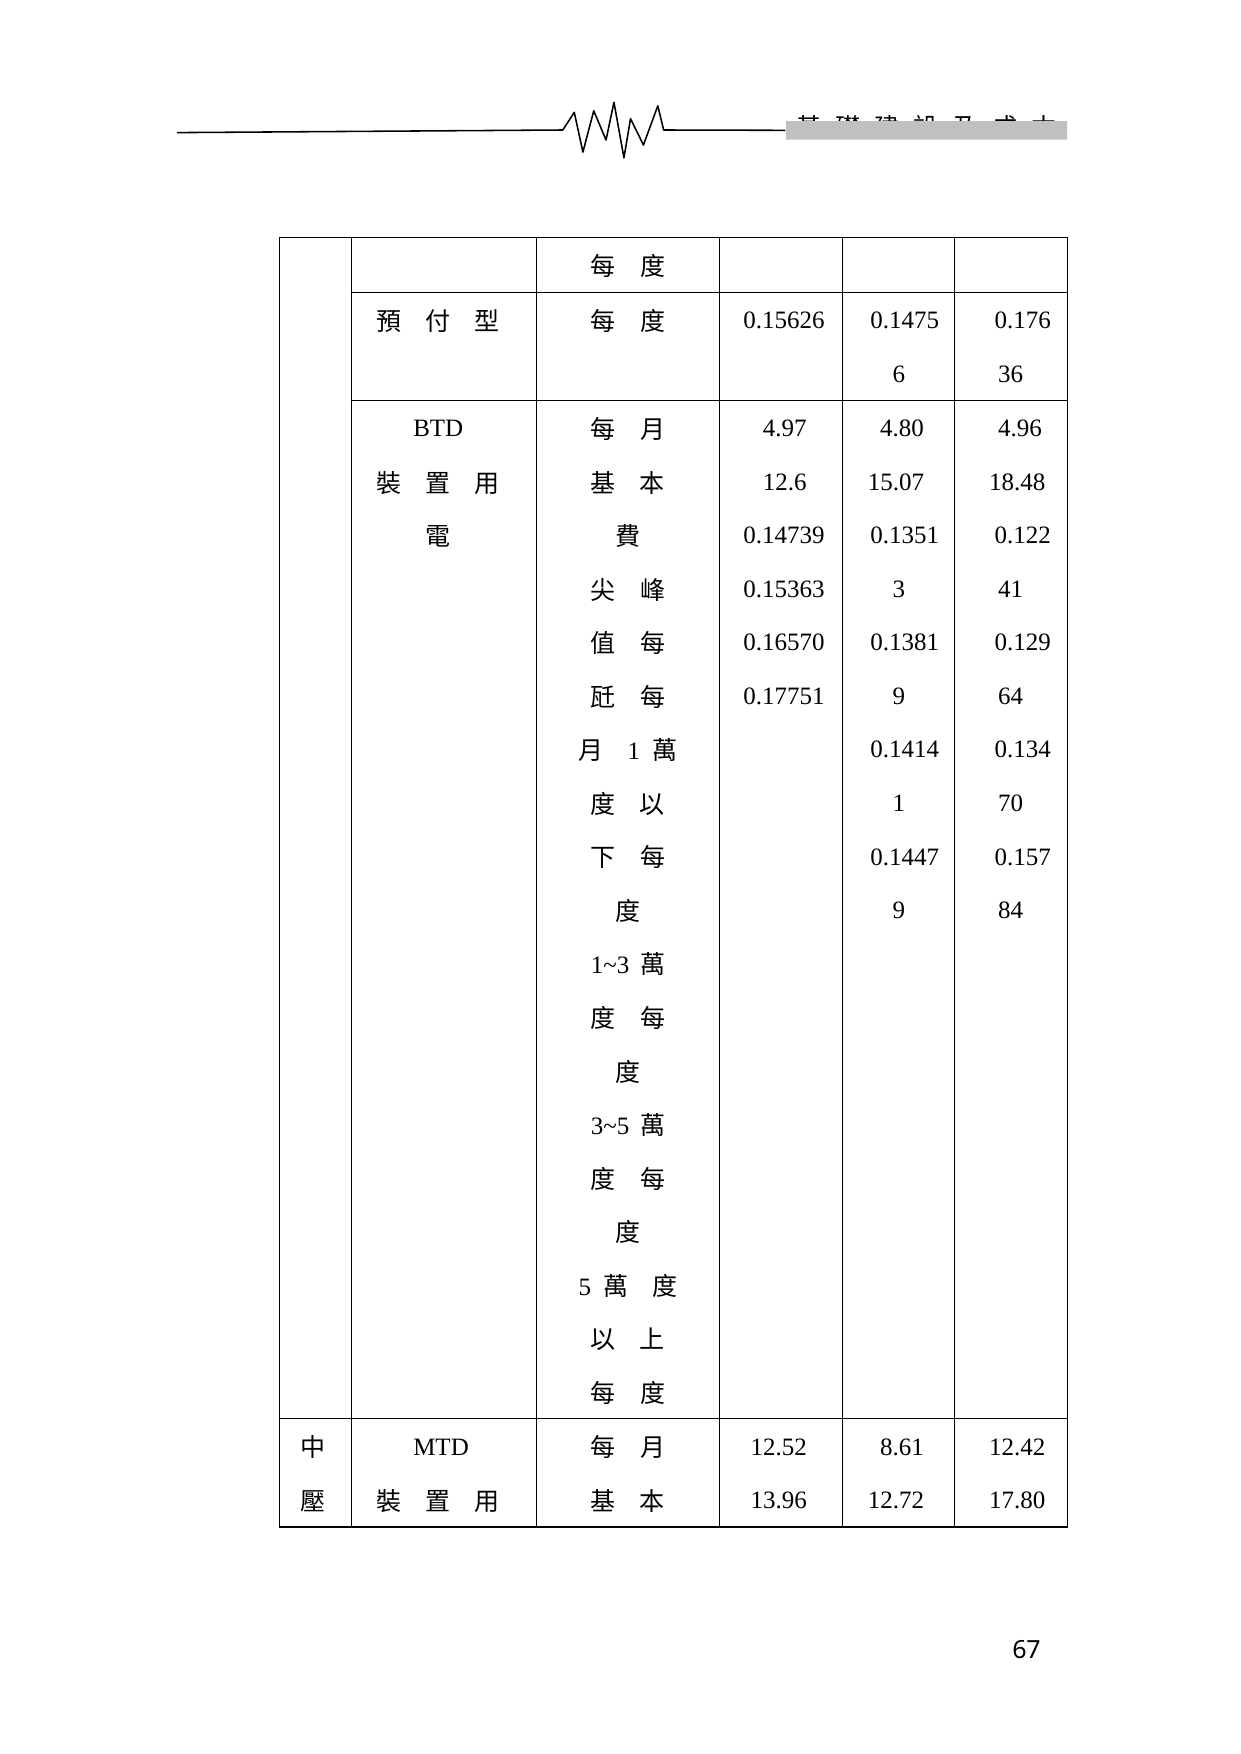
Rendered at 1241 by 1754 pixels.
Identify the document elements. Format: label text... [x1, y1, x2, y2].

table_cell [352, 238, 536, 292]
table_cell [280, 238, 351, 1418]
table_cell 中壓 [280, 1419, 351, 1526]
table_cell 12.52 13.96 [720, 1419, 842, 1526]
table_cell 0.15626 [720, 293, 842, 400]
table_cell 8.61 12.72 [843, 1419, 954, 1526]
table_cell 每度 [537, 238, 719, 292]
table_cell [720, 238, 842, 292]
table_cell 0.17636 [955, 293, 1067, 400]
table_cell 每度 [537, 293, 719, 400]
table_cell BTD 裝置用電 [352, 401, 536, 1418]
table_cell 4.80 15.07 0.13513 0.13819 0.14141 0.14479 [843, 401, 954, 1418]
table_cell 4.97 12.6 0.14739 0.15363 0.16570 0.17751 [720, 401, 842, 1418]
table_cell MTD 裝置用 [352, 1419, 536, 1526]
table_cell 預付型 [352, 293, 536, 400]
table_cell 每月基本費 尖峰值每瓩每月1萬度以下每度 1~3萬度每度 3~5萬度每度 5萬度以上每度 [537, 401, 719, 1418]
table_cell 每月基本 [537, 1419, 719, 1526]
table_cell [843, 238, 954, 292]
table_cell 4.96 18.48 0.12241 0.12964 0.13470 0.15784 [955, 401, 1067, 1418]
table_cell 0.14756 [843, 293, 954, 400]
table_cell [955, 238, 1067, 292]
table_cell 12.42 17.80 [955, 1419, 1067, 1526]
